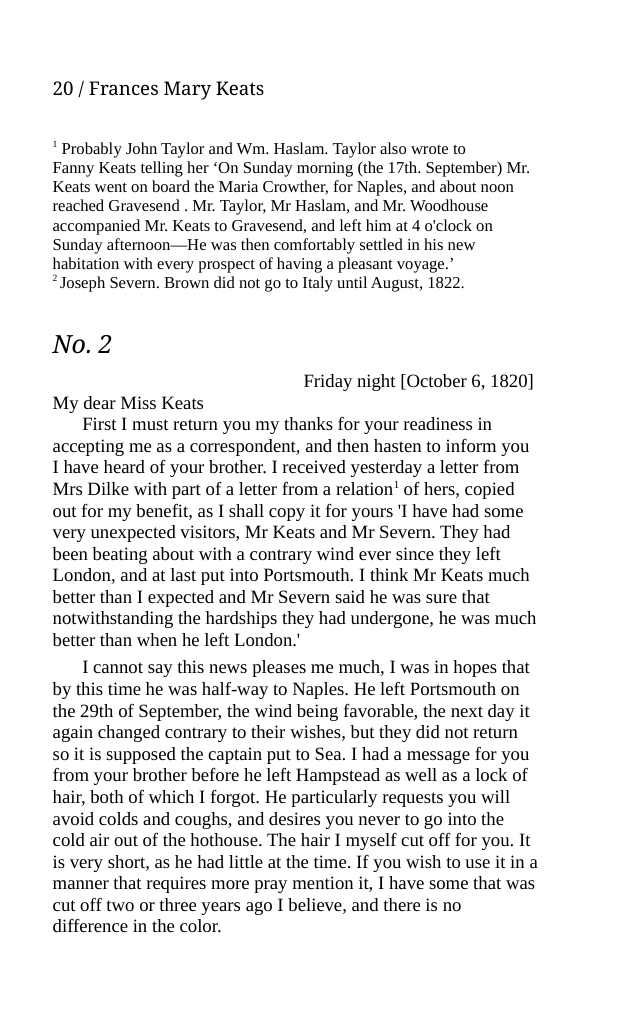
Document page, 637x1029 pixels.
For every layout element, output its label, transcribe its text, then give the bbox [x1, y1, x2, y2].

subtitle No. 2 [52, 327, 538, 361]
text 1 Probably John Taylor and Wm. Haslam. Taylor also wrote to [52, 139, 538, 158]
text Fanny Keats telling her ‘On Sunday morning (the 17th. September) Mr. Keats went on board the Maria Crowther, for Naples, and about noon reached Gravesend . Mr. Taylor, Mr Haslam, and Mr. Woodhouse accompanied Mr. Keats to Gravesend, and left him at 4 o'clock on Sunday afternoon—He was then comfortably settled in his new habitation with every prospect of having a pleasant voyage.’ [52, 158, 538, 273]
text My dear Miss Keats [52, 392, 538, 413]
text I cannot say this news pleases me much, I was in hopes that by this time he was half-way to Naples. He left Portsmouth on the 29th of September, the wind being favorable, the next day it again changed contrary to their wishes, but they did not return so it is supposed the captain put to Sea. I had a message for you from your brother before he left Hampstead as well as a lock of hair, both of which I forgot. He particularly requests you will avoid colds and coughs, and desires you never to go into the cold air out of the hothouse. The hair I myself cut off for you. It is very short, as he had little at the time. If you wish to use it in a manner that requires more pray mention it, I have some that was cut off two or three years ago I believe, and there is no difference in the color. [52, 656, 538, 937]
text First I must return you my thanks for your readiness in accepting me as a correspondent, and then hasten to inform you I have heard of your brother. I received yesterday a letter from Mrs Dilke with part of a letter from a relation1 of hers, copied out for my benefit, as I shall copy it for yours 'I have had some very unexpected visitors, Mr Keats and Mr Severn. They had been beating about with a contrary wind ever since they left London, and at last put into Portsmouth. I think Mr Keats much better than I expected and Mr Severn said he was sure that notwithstanding the hardships they had undergone, he was much better than when he left London.' [52, 413, 538, 650]
text 2 Joseph Severn. Brown did not go to Italy until August, 1822. [52, 273, 538, 292]
text Friday night [October 6, 1820] [52, 370, 538, 392]
